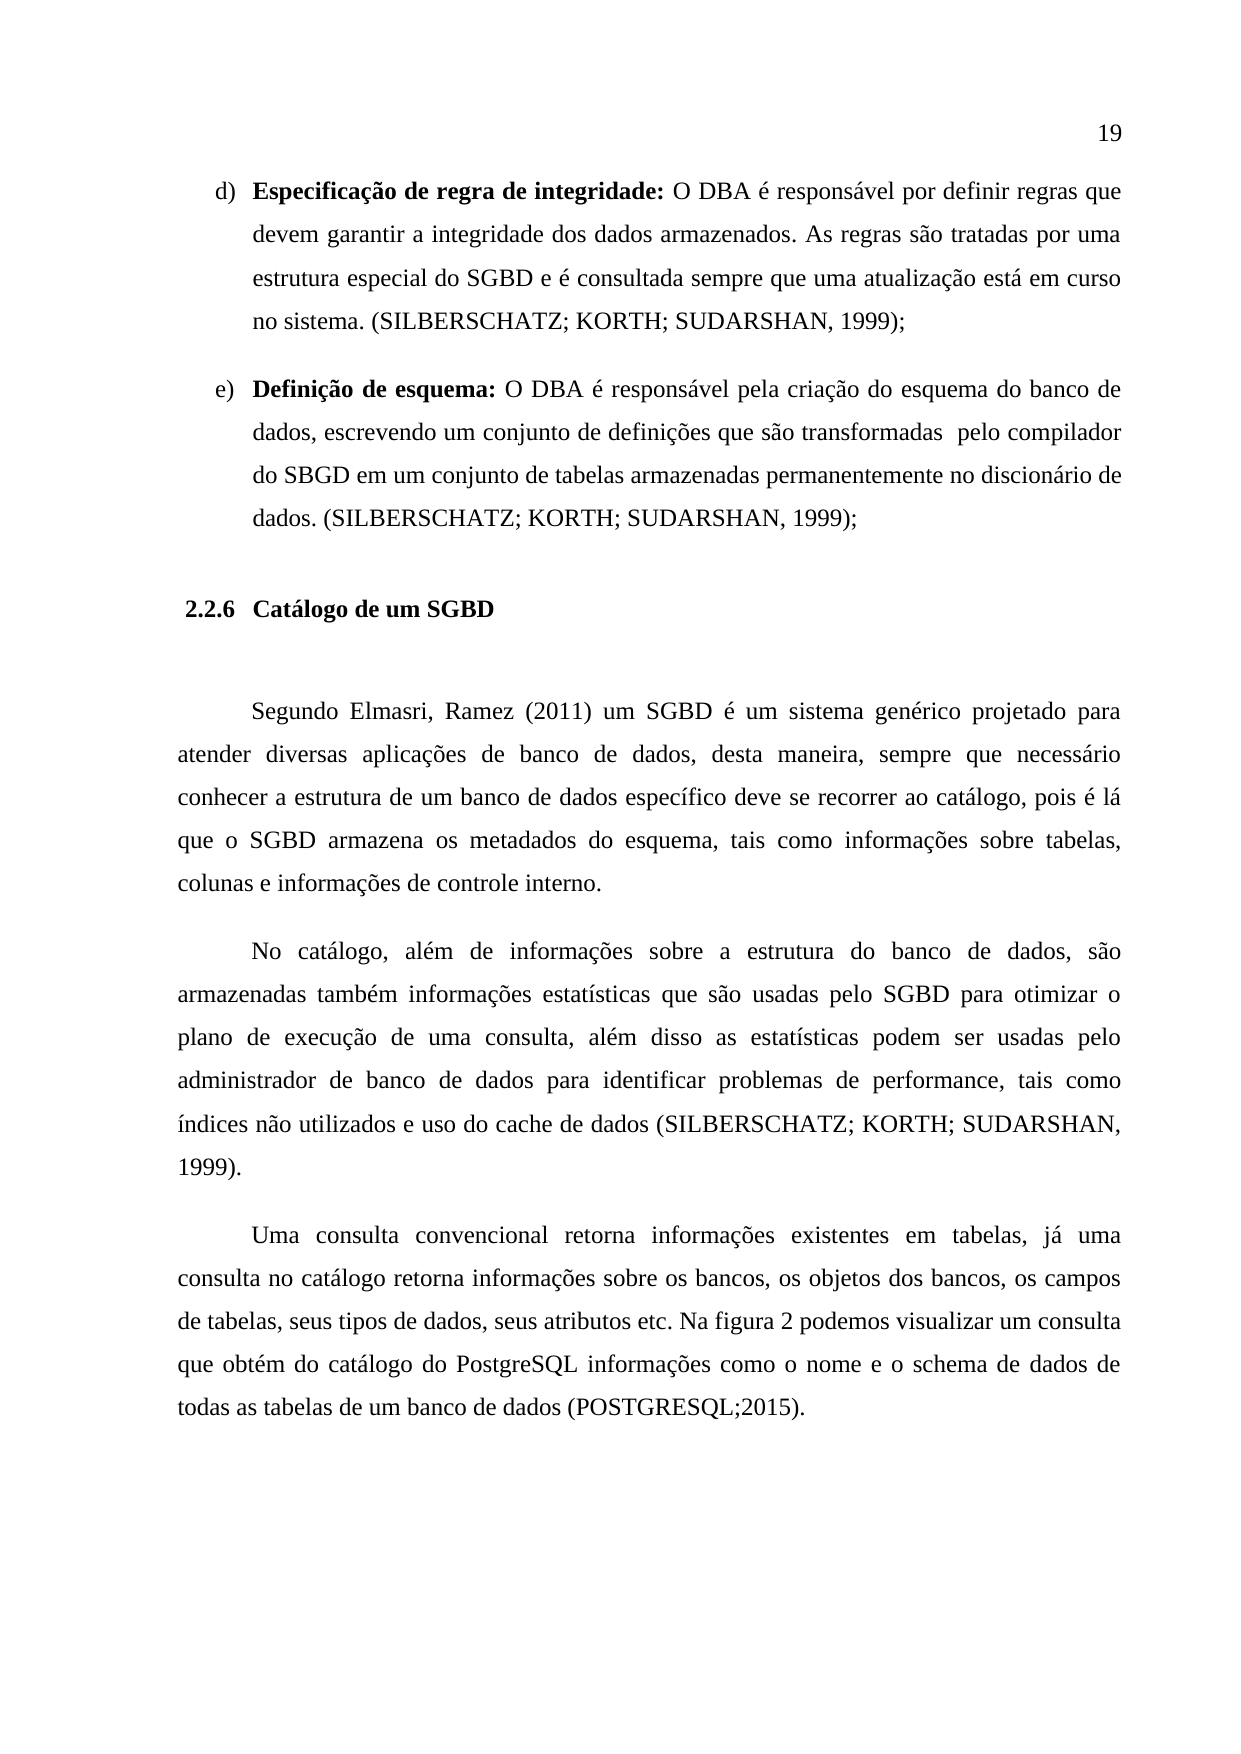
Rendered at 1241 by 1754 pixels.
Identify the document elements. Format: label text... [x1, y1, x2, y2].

text Segundo Elmasri, Ramez (2011) um SGBD é um sistema genérico projetado para atender diversas aplicações de banco de dados, desta maneira, sempre que necessário conhecer a estrutura de um banco de dados específico deve se recorrer ao catálogo, pois é lá que o SGBD armazena os metadados do esquema, tais como informações sobre tabelas, colunas e informações de controle interno. [177, 696, 1122, 897]
text No catálogo, além de informações sobre a estrutura do banco de dados, são armazenadas também informações estatísticas que são usadas pelo SGBD para otimizar o plano de execução de uma consulta, além disso as estatísticas podem ser usadas pelo administrador de banco de dados para identificar problemas de performance, tais como índices não utilizados e uso do cache de dados (SILBERSCHATZ; KORTH; SUDARSHAN, 1999). [177, 936, 1122, 1181]
text Uma consulta convencional retorna informações existentes em tabelas, já uma consulta no catálogo retorna informações sobre os bancos, os objetos dos bancos, os campos de tabelas, seus tipos de dados, seus atributos etc. Na figura 2 podemos visualizar um consulta que obtém do catálogo do PostgreSQL informações como o nome e o schema de dados de todas as tabelas de um banco de dados (POSTGRESQL;2015). [177, 1220, 1122, 1421]
list Especificação de regra de integridade: O DBA é responsável por definir regras que devem garantir a integridade dos dados armazenados. As regras são tratadas por uma estrutura especial do SGBD e é consultada sempre que uma atualização está em curso no sistema. (SILBERSCHATZ; KORTH; SUDARSHAN, 1999); [215, 176, 1122, 334]
list Catálogo de um SGBD [185, 594, 1122, 623]
list Definição de esquema: O DBA é responsável pela criação do esquema do banco de dados, escrevendo um conjunto de definições que são transformadas pelo compilador do SBGD em um conjunto de tabelas armazenadas permanentemente no discionário de dados. (SILBERSCHATZ; KORTH; SUDARSHAN, 1999); [215, 374, 1122, 532]
